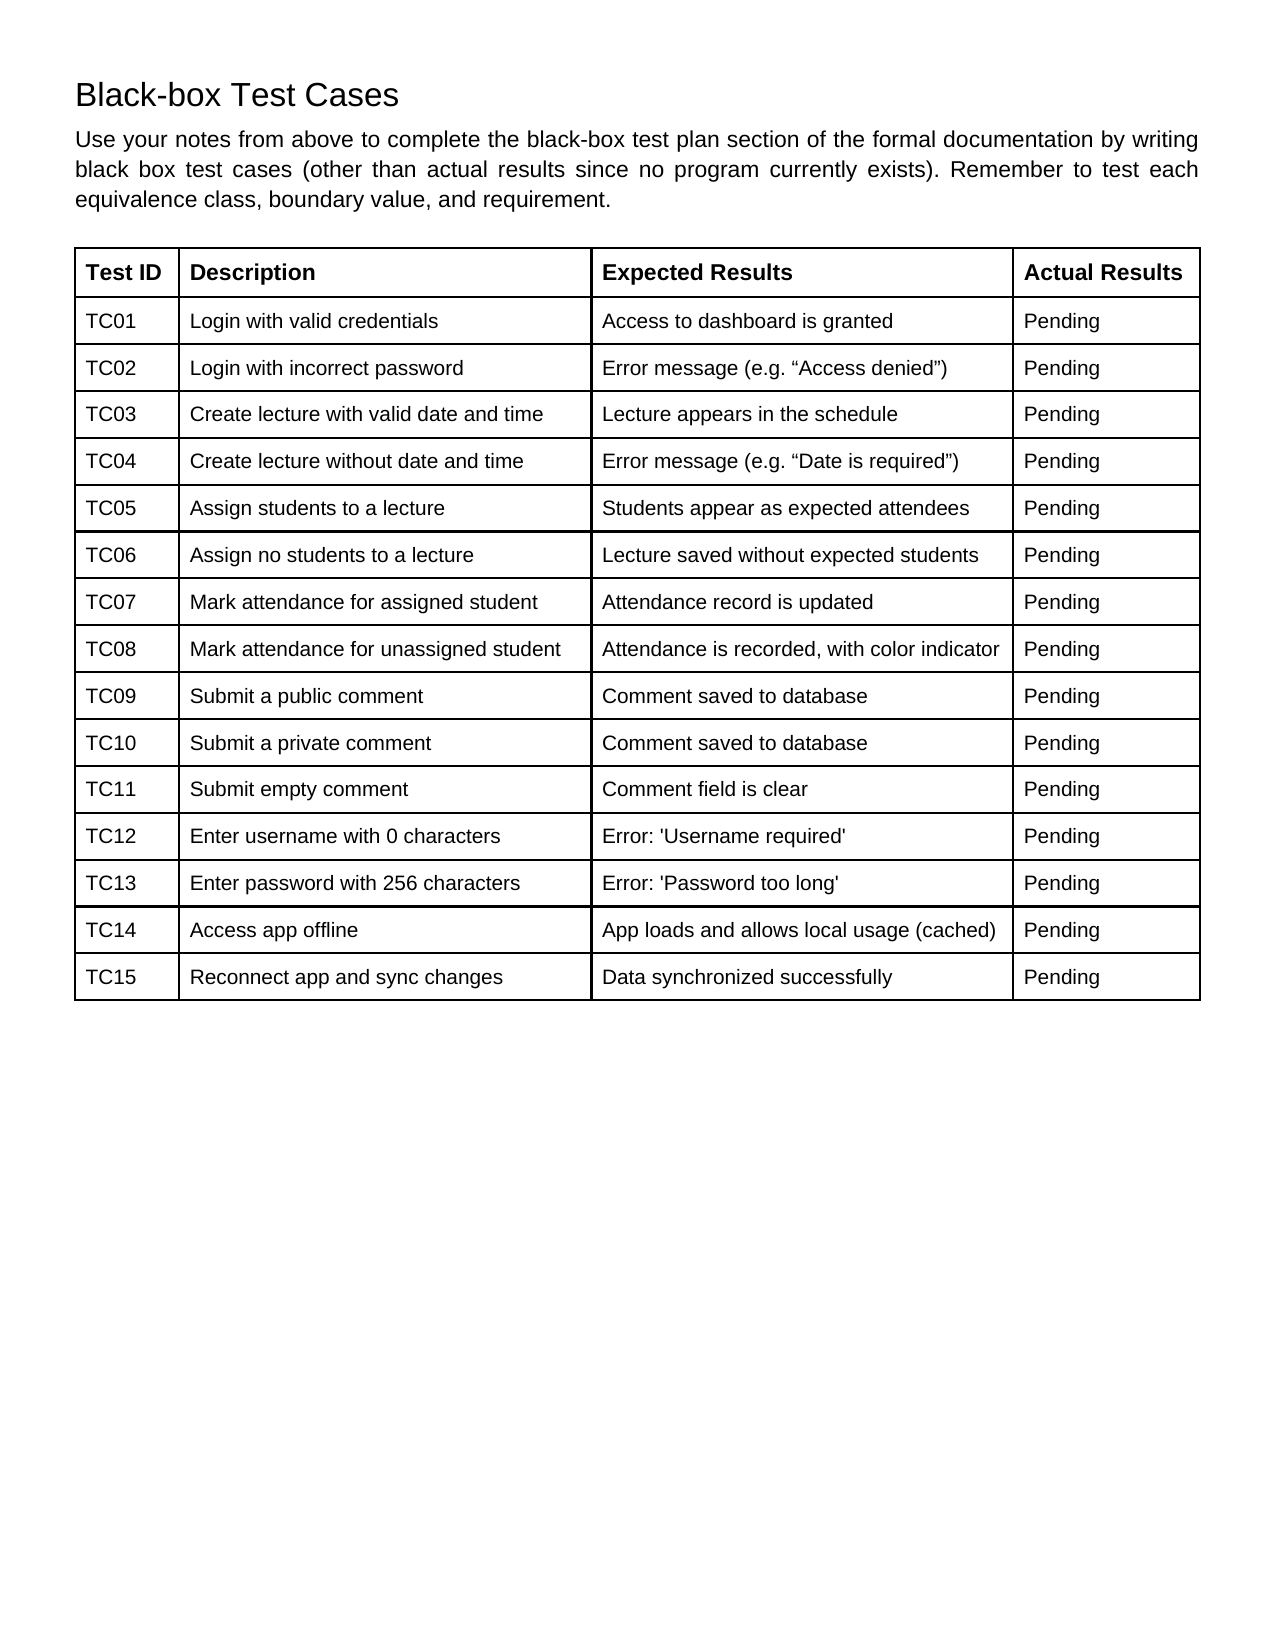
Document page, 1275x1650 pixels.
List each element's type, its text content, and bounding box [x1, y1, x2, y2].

table_cell Mark attendance for assigned student [180, 579, 590, 624]
table_cell Comment field is clear [593, 767, 1012, 812]
table_cell Pending [1014, 392, 1199, 437]
table_cell TC03 [76, 392, 178, 437]
table_cell Submit empty comment [180, 767, 590, 812]
table_header Expected Results [593, 249, 1012, 296]
table_cell Access to dashboard is granted [593, 298, 1012, 343]
table_cell Login with valid credentials [180, 298, 590, 343]
table_cell Mark attendance for unassigned student [180, 626, 590, 671]
table_cell Create lecture with valid date and time [180, 392, 590, 437]
table_cell TC01 [76, 298, 178, 343]
table_cell Pending [1014, 814, 1199, 858]
table_cell Error message (e.g. “Access denied”) [593, 345, 1012, 390]
table_cell Assign students to a lecture [180, 486, 590, 530]
table_cell TC12 [76, 814, 178, 858]
table_cell TC02 [76, 345, 178, 390]
table_cell Lecture saved without expected students [593, 533, 1012, 577]
table_cell Pending [1014, 767, 1199, 812]
table_cell TC14 [76, 908, 178, 952]
table_cell Reconnect app and sync changes [180, 954, 590, 999]
table_cell TC04 [76, 439, 178, 483]
table_cell Pending [1014, 673, 1199, 718]
table_cell TC06 [76, 533, 178, 577]
table_cell Comment saved to database [593, 720, 1012, 765]
subtitle Black-box Test Cases [75, 75, 1200, 113]
table_cell Pending [1014, 954, 1199, 999]
table_cell Create lecture without date and time [180, 439, 590, 483]
table_cell Pending [1014, 908, 1199, 952]
table_cell Login with incorrect password [180, 345, 590, 390]
table_cell App loads and allows local usage (cached) [593, 908, 1012, 952]
table_cell Pending [1014, 486, 1199, 530]
table_cell Access app offline [180, 908, 590, 952]
table_cell Error message (e.g. “Date is required”) [593, 439, 1012, 483]
table_cell Assign no students to a lecture [180, 533, 590, 577]
table_cell TC10 [76, 720, 178, 765]
table_cell Submit a public comment [180, 673, 590, 718]
table_cell Pending [1014, 626, 1199, 671]
table_cell Lecture appears in the schedule [593, 392, 1012, 437]
table_cell TC08 [76, 626, 178, 671]
table_cell Enter username with 0 characters [180, 814, 590, 858]
table_cell TC13 [76, 861, 178, 905]
table_cell Attendance is recorded, with color indicator [593, 626, 1012, 671]
table_header Actual Results [1014, 249, 1199, 296]
table_cell TC05 [76, 486, 178, 530]
table_cell TC09 [76, 673, 178, 718]
table_cell Error: 'Password too long' [593, 861, 1012, 905]
table_cell TC11 [76, 767, 178, 812]
table_cell Pending [1014, 533, 1199, 577]
table_cell Pending [1014, 298, 1199, 343]
table_cell TC15 [76, 954, 178, 999]
table_cell Error: 'Username required' [593, 814, 1012, 858]
text Use your notes from above to complete the black-box test plan section of the formal documentation by writing black box test cases (other than actual results since no program currently exists). Remember to test each equivalence class, boundary value, and requirement. [75, 126, 1200, 213]
table_cell Submit a private comment [180, 720, 590, 765]
table_cell Pending [1014, 579, 1199, 624]
table_cell TC07 [76, 579, 178, 624]
table_cell Attendance record is updated [593, 579, 1012, 624]
table_cell Comment saved to database [593, 673, 1012, 718]
table_cell Students appear as expected attendees [593, 486, 1012, 530]
table_cell Enter password with 256 characters [180, 861, 590, 905]
table_header Test ID [76, 249, 178, 296]
table_cell Pending [1014, 345, 1199, 390]
table_cell Data synchronized successfully [593, 954, 1012, 999]
table_cell Pending [1014, 439, 1199, 483]
table_header Description [180, 249, 590, 296]
table_cell Pending [1014, 720, 1199, 765]
table_cell Pending [1014, 861, 1199, 905]
